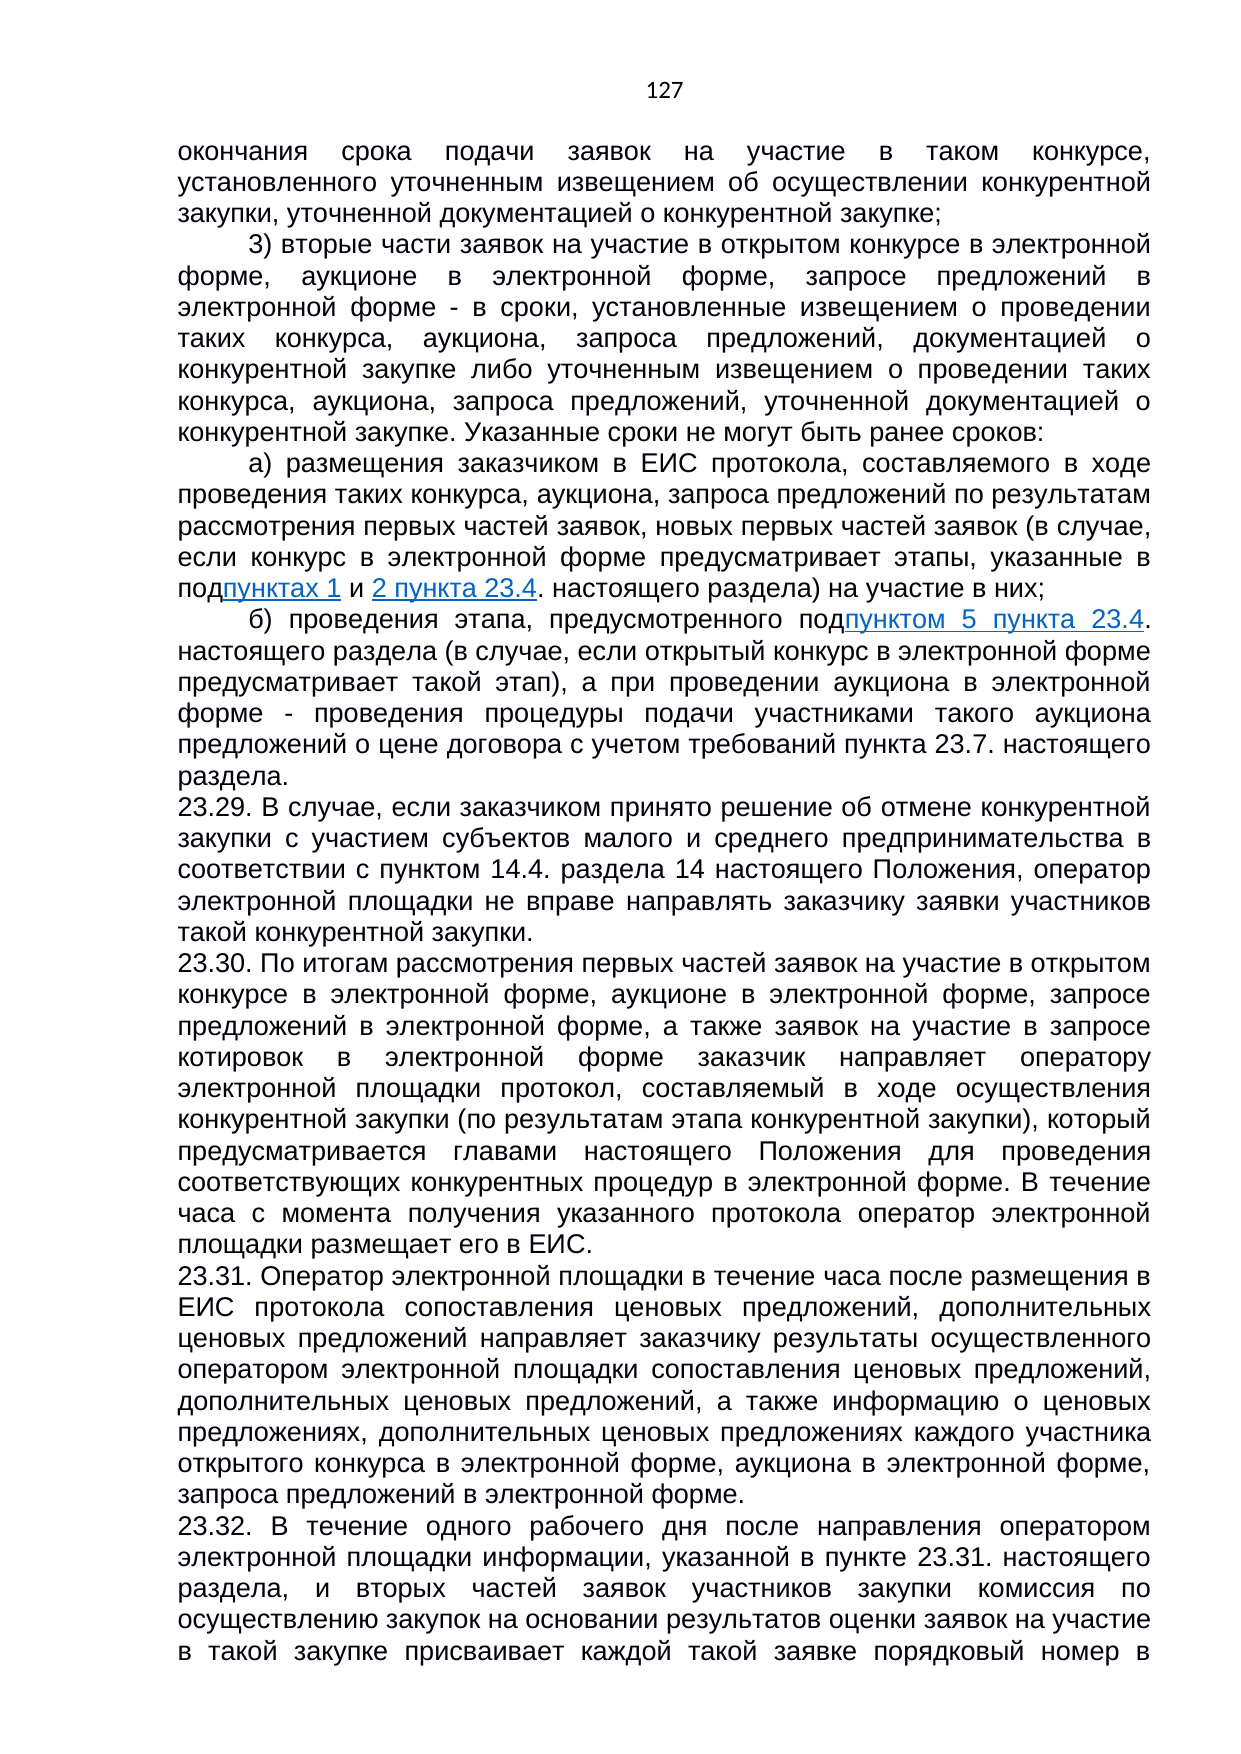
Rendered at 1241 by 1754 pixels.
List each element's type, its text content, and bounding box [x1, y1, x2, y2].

text а) размещения заказчиком в ЕИС протокола, составляемого в ходе проведения таких конкурса, аукциона, запроса предложений по результатам рассмотрения первых частей заявок, новых первых частей заявок (в случае, если конкурс в электронной форме предусматривает этапы, указанные в подпунктах 1 и 2 пункта 23.4. настоящего раздела) на участие в них; [177, 447, 1152, 603]
text 23.32. В течение одного рабочего дня после направления оператором электронной площадки информации, указанной в пункте 23.31. настоящего раздела, и вторых частей заявок участников закупки комиссия по осуществлению закупок на основании результатов оценки заявок на участие в такой закупке присваивает каждой такой заявке порядковый номер в [177, 1510, 1152, 1666]
text окончания срока подачи заявок на участие в таком конкурсе, установленного уточненным извещением об осуществлении конкурентной закупки, уточненной документацией о конкурентной закупке; [177, 135, 1152, 228]
text 23.30. По итогам рассмотрения первых частей заявок на участие в открытом конкурсе в электронной форме, аукционе в электронной форме, запросе предложений в электронной форме, а также заявок на участие в запросе котировок в электронной форме заказчик направляет оператору электронной площадки протокол, составляемый в ходе осуществления конкурентной закупки (по результатам этапа конкурентной закупки), который предусматривается главами настоящего Положения для проведения соответствующих конкурентных процедур в электронной форме. В течение часа с момента получения указанного протокола оператор электронной площадки размещает его в ЕИС. [177, 947, 1152, 1260]
text 3) вторые части заявок на участие в открытом конкурсе в электронной форме, аукционе в электронной форме, запросе предложений в электронной форме - в сроки, установленные извещением о проведении таких конкурса, аукциона, запроса предложений, документацией о конкурентной закупке либо уточненным извещением о проведении таких конкурса, аукциона, запроса предложений, уточненной документацией о конкурентной закупке. Указанные сроки не могут быть ранее сроков: [177, 228, 1152, 447]
text 23.29. В случае, если заказчиком принято решение об отмене конкурентной закупки с участием субъектов малого и среднего предпринимательства в соответствии с пунктом 14.4. раздела 14 настоящего Положения, оператор электронной площадки не вправе направлять заказчику заявки участников такой конкурентной закупки. [177, 791, 1152, 947]
text 23.31. Оператор электронной площадки в течение часа после размещения в ЕИС протокола сопоставления ценовых предложений, дополнительных ценовых предложений направляет заказчику результаты осуществленного оператором электронной площадки сопоставления ценовых предложений, дополнительных ценовых предложений, а также информацию о ценовых предложениях, дополнительных ценовых предложениях каждого участника открытого конкурса в электронной форме, аукциона в электронной форме, запроса предложений в электронной форме. [177, 1260, 1152, 1510]
text б) проведения этапа, предусмотренного подпунктом 5 пункта 23.4. настоящего раздела (в случае, если открытый конкурс в электронной форме предусматривает такой этап), а при проведении аукциона в электронной форме - проведения процедуры подачи участниками такого аукциона предложений о цене договора с учетом требований пункта 23.7. настоящего раздела. [177, 603, 1152, 791]
